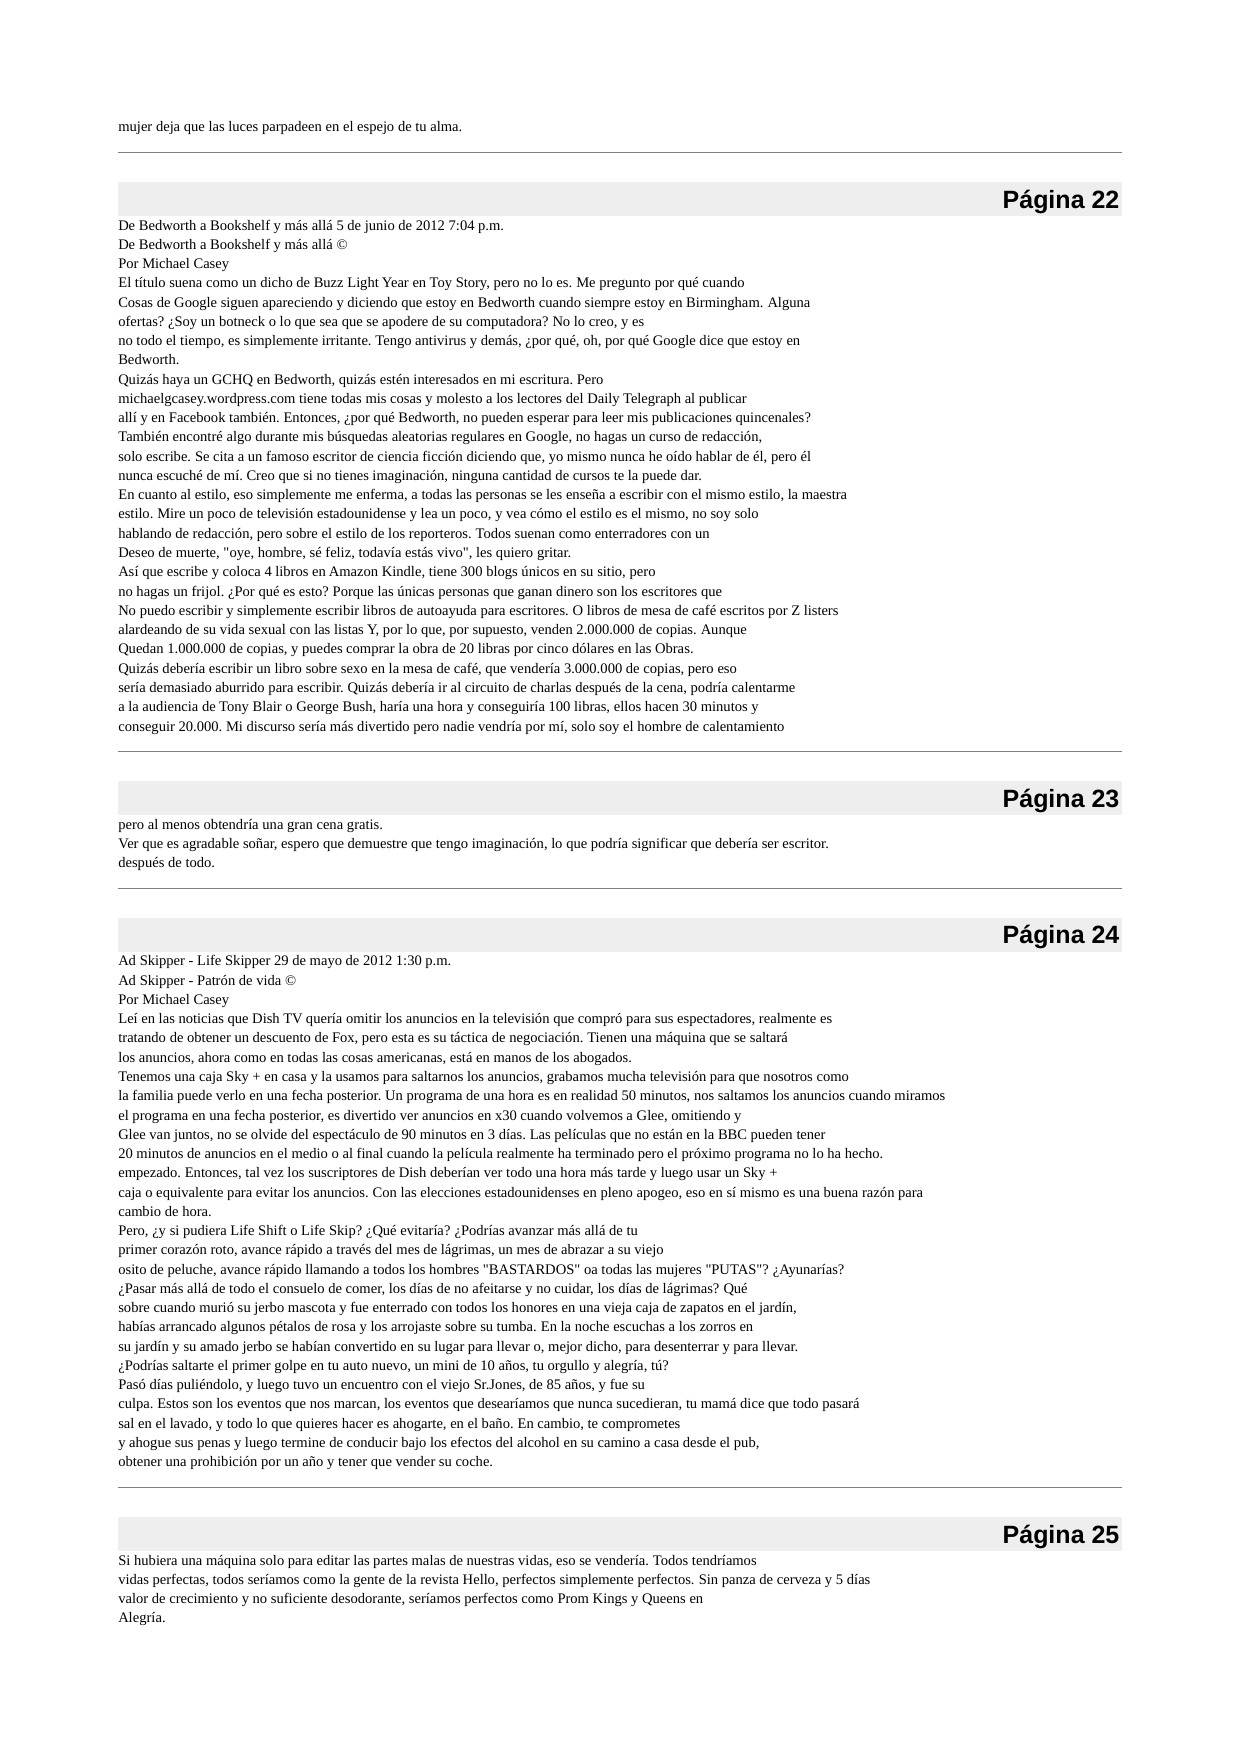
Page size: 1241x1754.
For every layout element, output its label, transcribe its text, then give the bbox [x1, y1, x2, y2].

text tratando de obtener un descuento de Fox, pero esta es su táctica de negociación. Tienen una máquina que se saltará [118, 1029, 1122, 1046]
text estilo. Mire un poco de televisión estadounidense y lea un poco, y vea cómo el estilo es el mismo, no soy solo [118, 505, 1122, 522]
text sobre cuando murió su jerbo mascota y fue enterrado con todos los honores en una vieja caja de zapatos en el jardín, [118, 1299, 1122, 1316]
text Pero, ¿y si pudiera Life Shift o Life Skip? ¿Qué evitaría? ¿Podrías avanzar más allá de tu [118, 1222, 1122, 1239]
text Pasó días puliéndolo, y luego tuvo un encuentro con el viejo Sr.Jones, de 85 años, y fue su [118, 1376, 1122, 1393]
text Si hubiera una máquina solo para editar las partes malas de nuestras vidas, eso se vendería. Todos tendríamos [118, 1551, 1122, 1568]
text sal en el lavado, y todo lo que quieres hacer es ahogarte, en el baño. En cambio, te comprometes [118, 1414, 1122, 1431]
text después de todo. [118, 854, 1122, 871]
text conseguir 20.000. Mi discurso sería más divertido pero nadie vendría por mí, solo soy el hombre de calentamiento [118, 717, 1122, 734]
text Glee van juntos, no se olvide del espectáculo de 90 minutos en 3 días. Las películas que no están en la BBC pueden tener [118, 1126, 1122, 1142]
text nunca escuché de mí. Creo que si no tienes imaginación, ninguna cantidad de cursos te la puede dar. [118, 467, 1122, 483]
text Quizás haya un GCHQ en Bedworth, quizás estén interesados ​​en mi escritura. Pero [118, 370, 1122, 387]
table_header Página 22 [118, 182, 1122, 216]
text También encontré algo durante mis búsquedas aleatorias regulares en Google, no hagas un curso de redacción, [118, 428, 1122, 445]
text ofertas? ¿Soy un botneck o lo que sea que se apodere de su computadora? No lo creo, y es [118, 313, 1122, 329]
text Alegría. [118, 1609, 1122, 1626]
text cambio de hora. [118, 1203, 1122, 1219]
text Cosas de Google siguen apareciendo y diciendo que estoy en Bedworth cuando siempre estoy en Birmingham. Alguna [118, 293, 1122, 310]
text caja o equivalente para evitar los anuncios. Con las elecciones estadounidenses en pleno apogeo, eso en sí mismo es una buena razón para [118, 1183, 1122, 1200]
text Bedworth. [118, 351, 1122, 368]
text 20 minutos de anuncios en el medio o al final cuando la película realmente ha terminado pero el próximo programa no lo ha hecho. [118, 1145, 1122, 1162]
text Quedan 1.000.000 de copias, y puedes comprar la obra de 20 libras por cinco dólares en las Obras. [118, 640, 1122, 657]
text primer corazón roto, avance rápido a través del mes de lágrimas, un mes de abrazar a su viejo [118, 1241, 1122, 1258]
text el programa en una fecha posterior, es divertido ver anuncios en x30 cuando volvemos a Glee, omitiendo y [118, 1106, 1122, 1123]
table_header Página 25 [118, 1517, 1122, 1551]
text osito de peluche, avance rápido llamando a todos los hombres "BASTARDOS" oa todas las mujeres "PUTAS"? ¿Ayunarías? [118, 1260, 1122, 1277]
text obtener una prohibición por un año y tener que vender su coche. [118, 1453, 1122, 1470]
text Quizás debería escribir un libro sobre sexo en la mesa de café, que vendería 3.000.000 de copias, pero eso [118, 659, 1122, 676]
text solo escribe. Se cita a un famoso escritor de ciencia ficción diciendo que, yo mismo nunca he oído hablar de él, pero él [118, 447, 1122, 464]
text pero al menos obtendría una gran cena gratis. [118, 815, 1122, 832]
text Así que escribe y coloca 4 libros en Amazon Kindle, tiene 300 blogs únicos en su sitio, pero [118, 563, 1122, 580]
text allí y en Facebook también. Entonces, ¿por qué Bedworth, no pueden esperar para leer mis publicaciones quincenales? [118, 409, 1122, 426]
text No puedo escribir y simplemente escribir libros de autoayuda para escritores. O libros de mesa de café escritos por Z listers [118, 602, 1122, 618]
text Por Michael Casey [118, 991, 1122, 1007]
text valor de crecimiento y no suficiente desodorante, seríamos perfectos como Prom Kings y Queens en [118, 1590, 1122, 1607]
text mujer deja que las luces parpadeen en el espejo de tu alma. [118, 118, 1122, 135]
text ¿Pasar más allá de todo el consuelo de comer, los días de no afeitarse y no cuidar, los días de lágrimas? Qué [118, 1280, 1122, 1296]
text De Bedworth a Bookshelf y más allá © [118, 236, 1122, 252]
text a la audiencia de Tony Blair o George Bush, haría una hora y conseguiría 100 libras, ellos hacen 30 minutos y [118, 698, 1122, 715]
text sería demasiado aburrido para escribir. Quizás debería ir al circuito de charlas después de la cena, podría calentarme [118, 679, 1122, 696]
text alardeando de su vida sexual con las listas Y, por lo que, por supuesto, venden 2.000.000 de copias. Aunque [118, 621, 1122, 638]
text Ver que es agradable soñar, espero que demuestre que tengo imaginación, lo que podría significar que debería ser escritor. [118, 835, 1122, 851]
text En cuanto al estilo, eso simplemente me enferma, a todas las personas se les enseña a escribir con el mismo estilo, la maestra [118, 486, 1122, 503]
text empezado. Entonces, tal vez los suscriptores de Dish deberían ver todo una hora más tarde y luego usar un Sky + [118, 1164, 1122, 1181]
table_header Página 24 [118, 918, 1122, 952]
text Ad Skipper - Patrón de vida © [118, 971, 1122, 988]
text su jardín y su amado jerbo se habían convertido en su lugar para llevar o, mejor dicho, para desenterrar y para llevar. [118, 1337, 1122, 1354]
text Tenemos una caja Sky + en casa y la usamos para saltarnos los anuncios, grabamos mucha televisión para que nosotros como [118, 1068, 1122, 1084]
text michaelgcasey.wordpress.com tiene todas mis cosas y molesto a los lectores del Daily Telegraph al publicar [118, 390, 1122, 406]
text y ahogue sus penas y luego termine de conducir bajo los efectos del alcohol en su camino a casa desde el pub, [118, 1434, 1122, 1451]
text El título suena como un dicho de Buzz Light Year en Toy Story, pero no lo es. Me pregunto por qué cuando [118, 274, 1122, 291]
text Ad Skipper - Life Skipper 29 de mayo de 2012 1:30 p.m. [118, 952, 1122, 969]
text no hagas un frijol. ¿Por qué es esto? Porque las únicas personas que ganan dinero son los escritores que [118, 582, 1122, 599]
text no todo el tiempo, es simplemente irritante. Tengo antivirus y demás, ¿por qué, oh, por qué Google dice que estoy en [118, 332, 1122, 349]
text los anuncios, ahora como en todas las cosas americanas, está en manos de los abogados. [118, 1048, 1122, 1065]
text vidas perfectas, todos seríamos como la gente de la revista Hello, perfectos simplemente perfectos. Sin panza de cerveza y 5 días [118, 1571, 1122, 1587]
text la familia puede verlo en una fecha posterior. Un programa de una hora es en realidad 50 minutos, nos saltamos los anuncios cuando miramos [118, 1087, 1122, 1104]
text culpa. Estos son los eventos que nos marcan, los eventos que desearíamos que nunca sucedieran, tu mamá dice que todo pasará [118, 1395, 1122, 1412]
text Deseo de muerte, "oye, hombre, sé feliz, todavía estás vivo", les quiero gritar. [118, 544, 1122, 561]
text Leí en las noticias que Dish TV quería omitir los anuncios en la televisión que compró para sus espectadores, realmente es [118, 1010, 1122, 1027]
text ¿Podrías saltarte el primer golpe en tu auto nuevo, un mini de 10 años, tu orgullo y alegría, tú? [118, 1357, 1122, 1373]
text De Bedworth a Bookshelf y más allá 5 de junio de 2012 7:04 p.m. [118, 216, 1122, 233]
table_header Página 23 [118, 781, 1122, 815]
text Por Michael Casey [118, 255, 1122, 272]
text habías arrancado algunos pétalos de rosa y los arrojaste sobre su tumba. En la noche escuchas a los zorros en [118, 1318, 1122, 1335]
text hablando de redacción, pero sobre el estilo de los reporteros. Todos suenan como enterradores con un [118, 524, 1122, 541]
